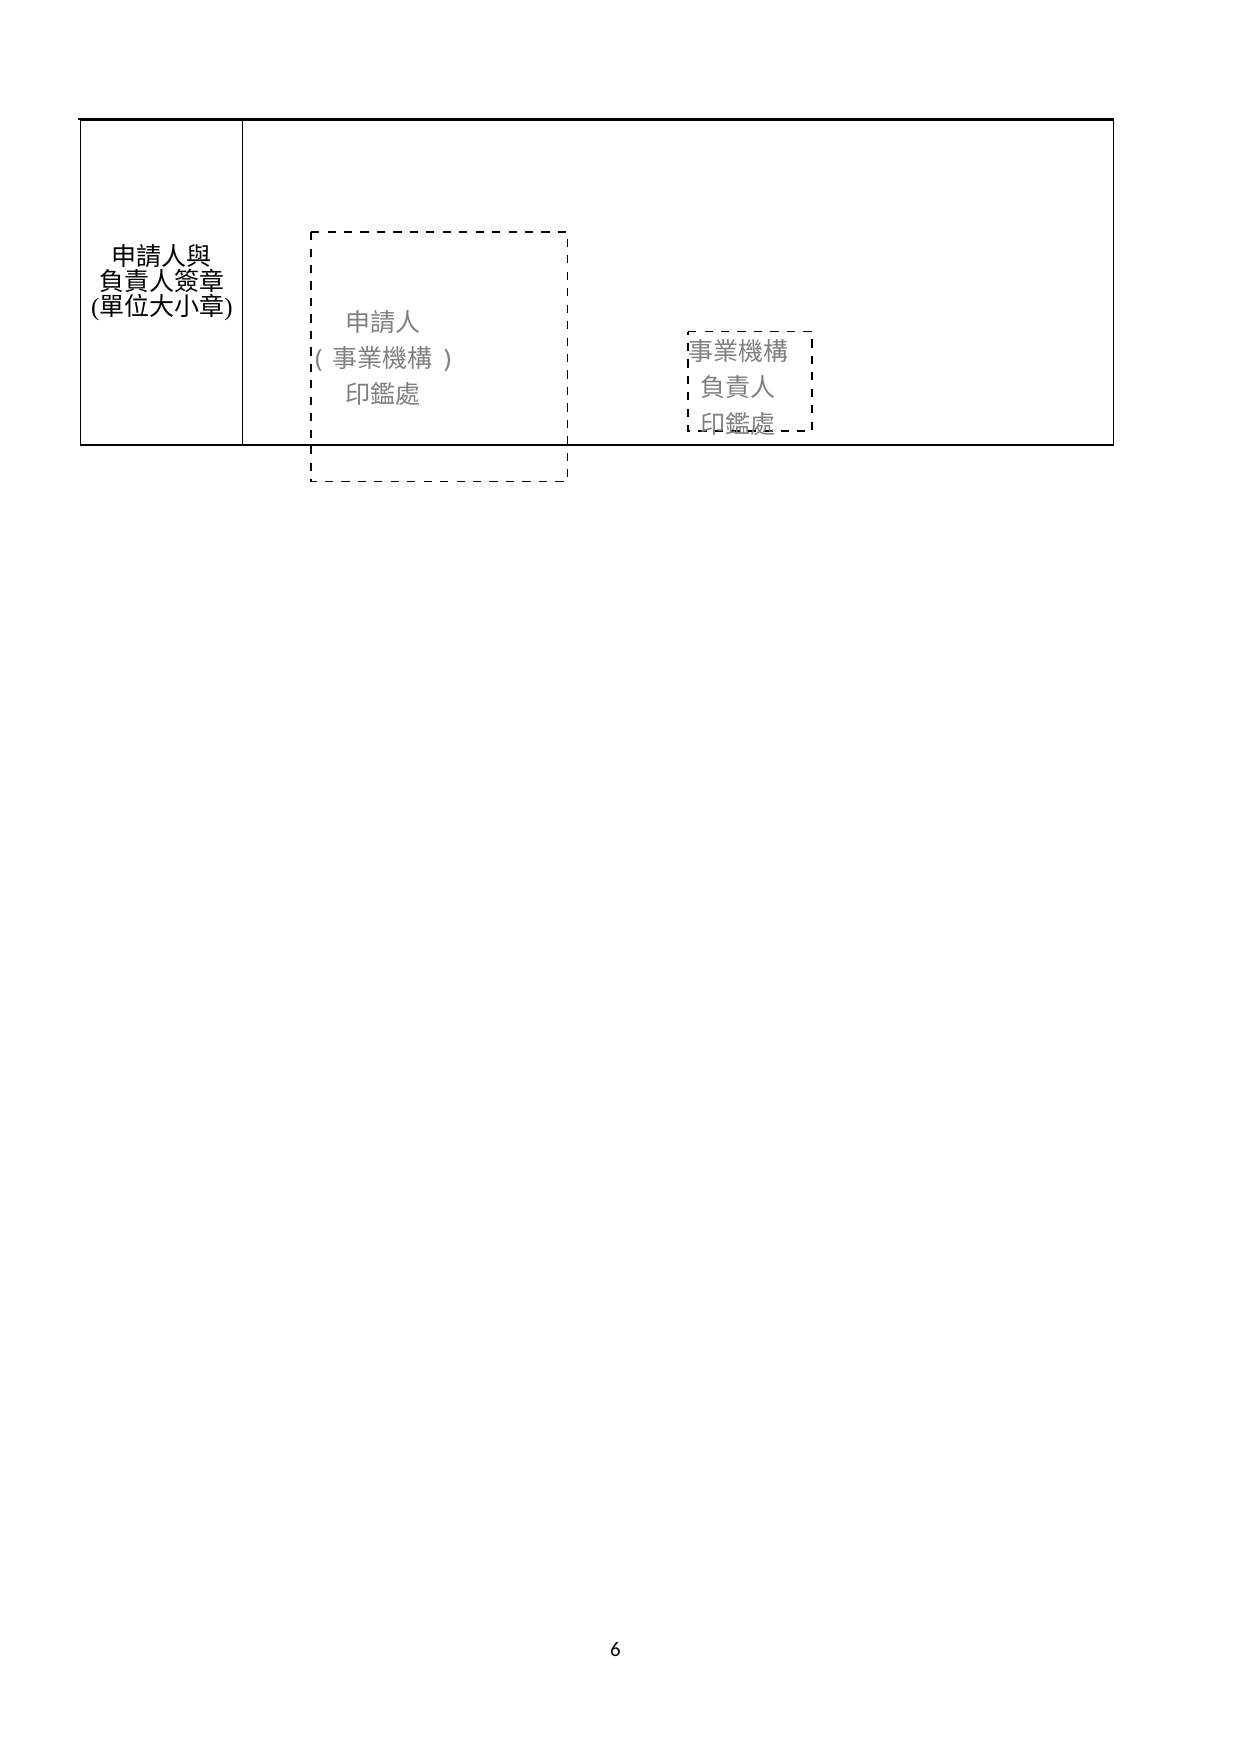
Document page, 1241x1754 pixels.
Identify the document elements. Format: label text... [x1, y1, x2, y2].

table_header [243, 121, 1113, 444]
table_header 申請人與 負責人簽章 (單位大小章) [81, 121, 242, 444]
